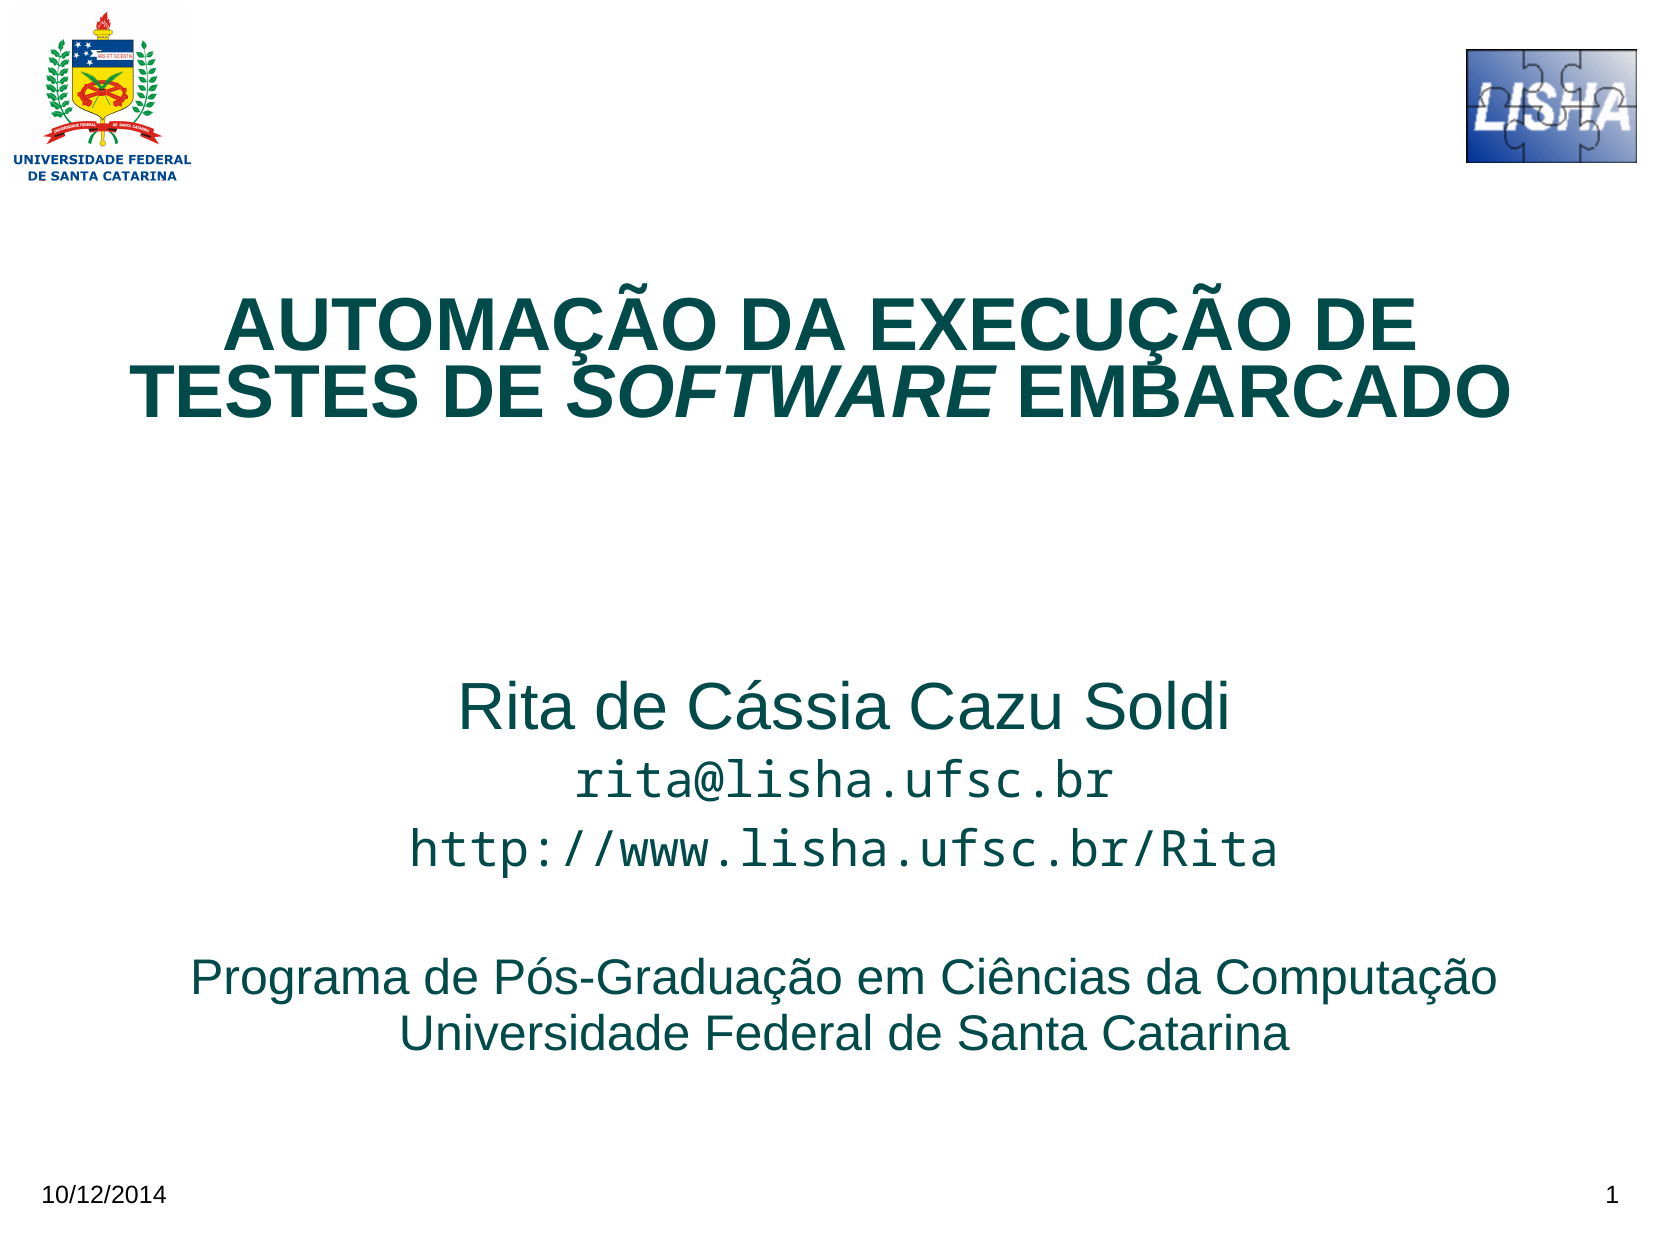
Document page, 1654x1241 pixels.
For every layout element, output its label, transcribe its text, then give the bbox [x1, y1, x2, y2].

title AUTOMAÇÃO DA EXECUÇÃO DE TESTES DE SOFTWARE EMBARCADO [92, 201, 1550, 526]
picture [1466, 49, 1637, 163]
subtitle Rita de Cássia Cazu Soldi rita@lisha.ufsc.br http://www.lisha.ufsc.br/Rita Programa de Pós-Graduação em Ciências da Computação Universidade Federal de Santa Catarina [59, 614, 1595, 1117]
picture [13, 6, 191, 181]
